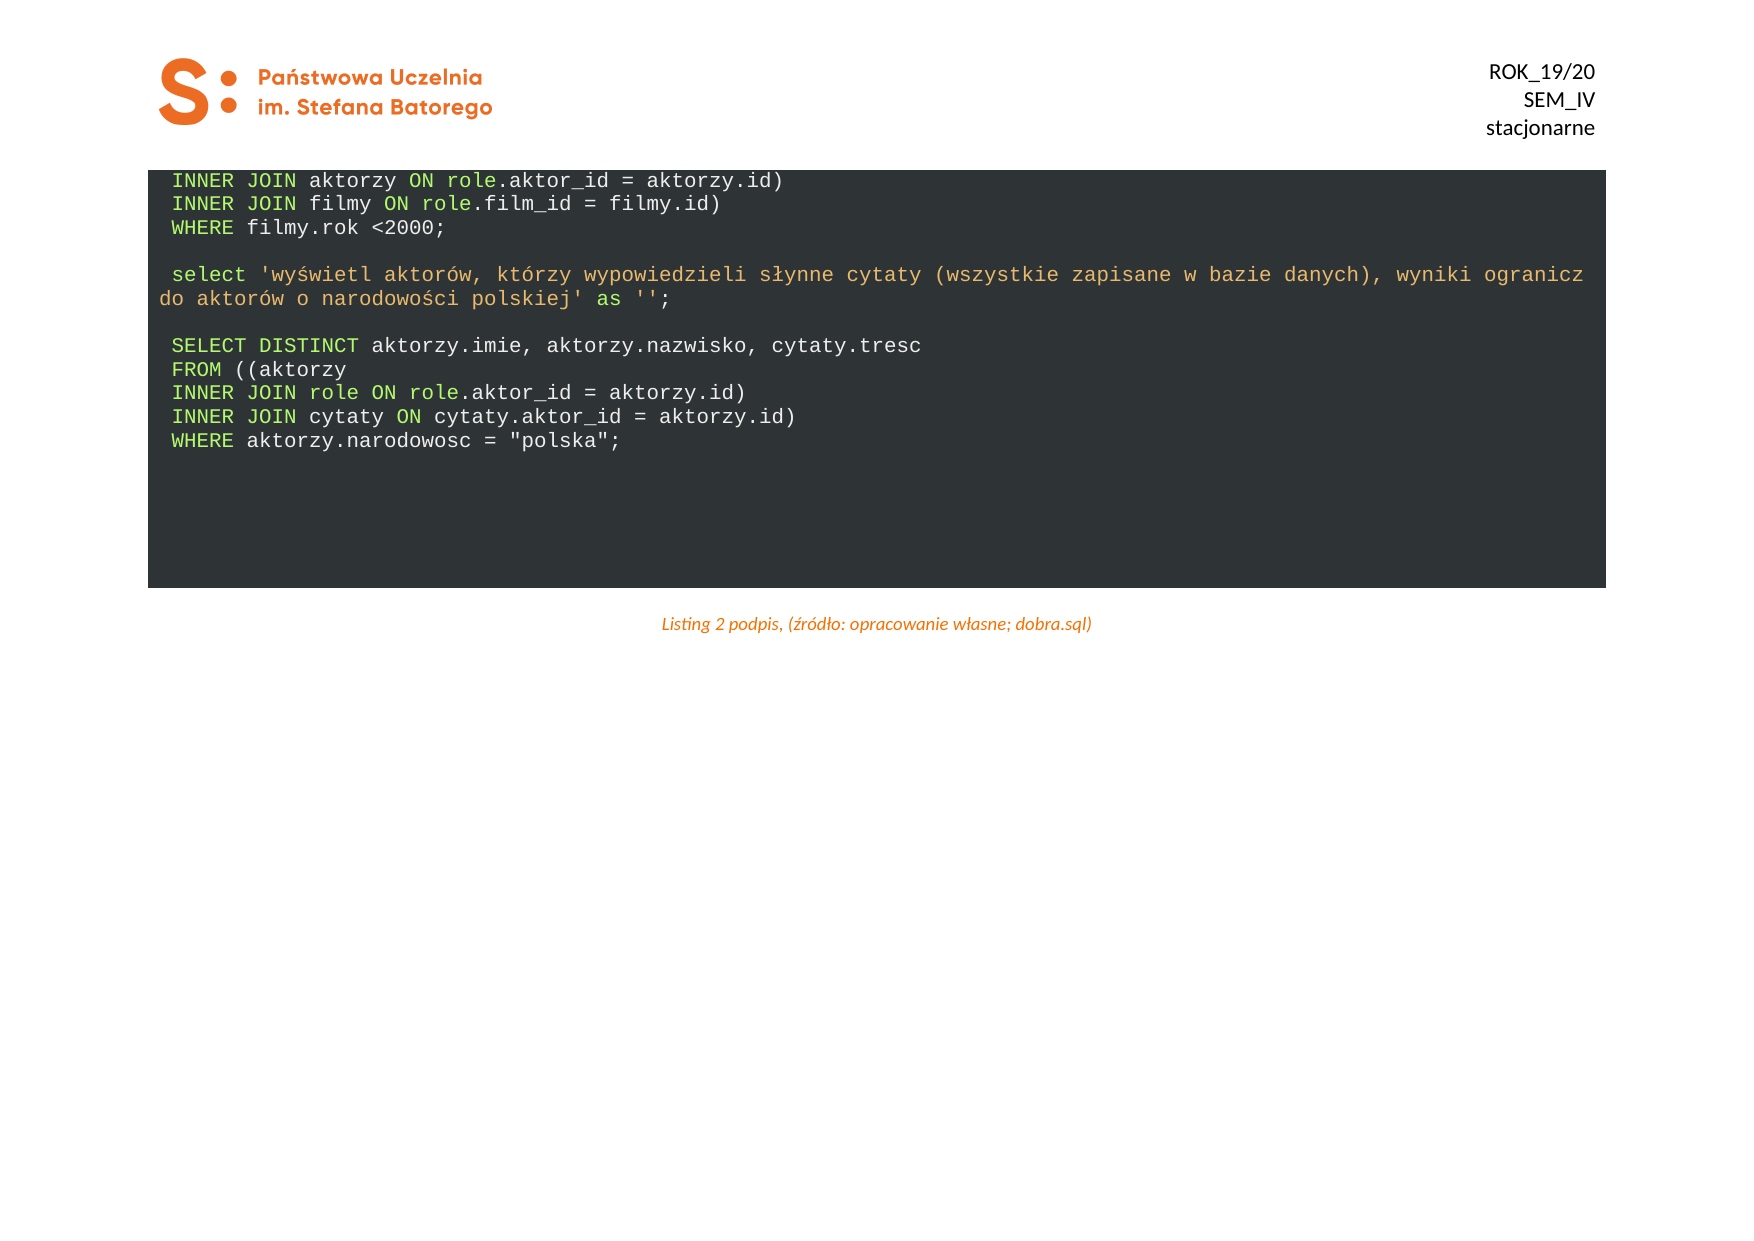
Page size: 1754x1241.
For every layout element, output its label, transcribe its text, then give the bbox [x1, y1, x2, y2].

table_header INNER JOIN aktorzy ON role.aktor_id = aktorzy.id) INNER JOIN filmy ON role.film_id = filmy.id) WHERE filmy.rok <2000; select 'wyświetl aktorów, którzy wypowiedzieli słynne cytaty (wszystkie zapisane w bazie danych), wyniki ogranicz do aktorów o narodowości polskiej' as ''; SELECT DISTINCT aktorzy.imie, aktorzy.nazwisko, cytaty.tresc FROM ((aktorzy INNER JOIN role ON role.aktor_id = aktorzy.id) INNER JOIN cytaty ON cytaty.aktor_id = aktorzy.id) WHERE aktorzy.narodowosc = "polska"; [148, 170, 1606, 588]
picture [158, 58, 492, 125]
text Listing 2 podpis, (źródło: opracowanie własne; dobra.sql) [148, 613, 1606, 636]
